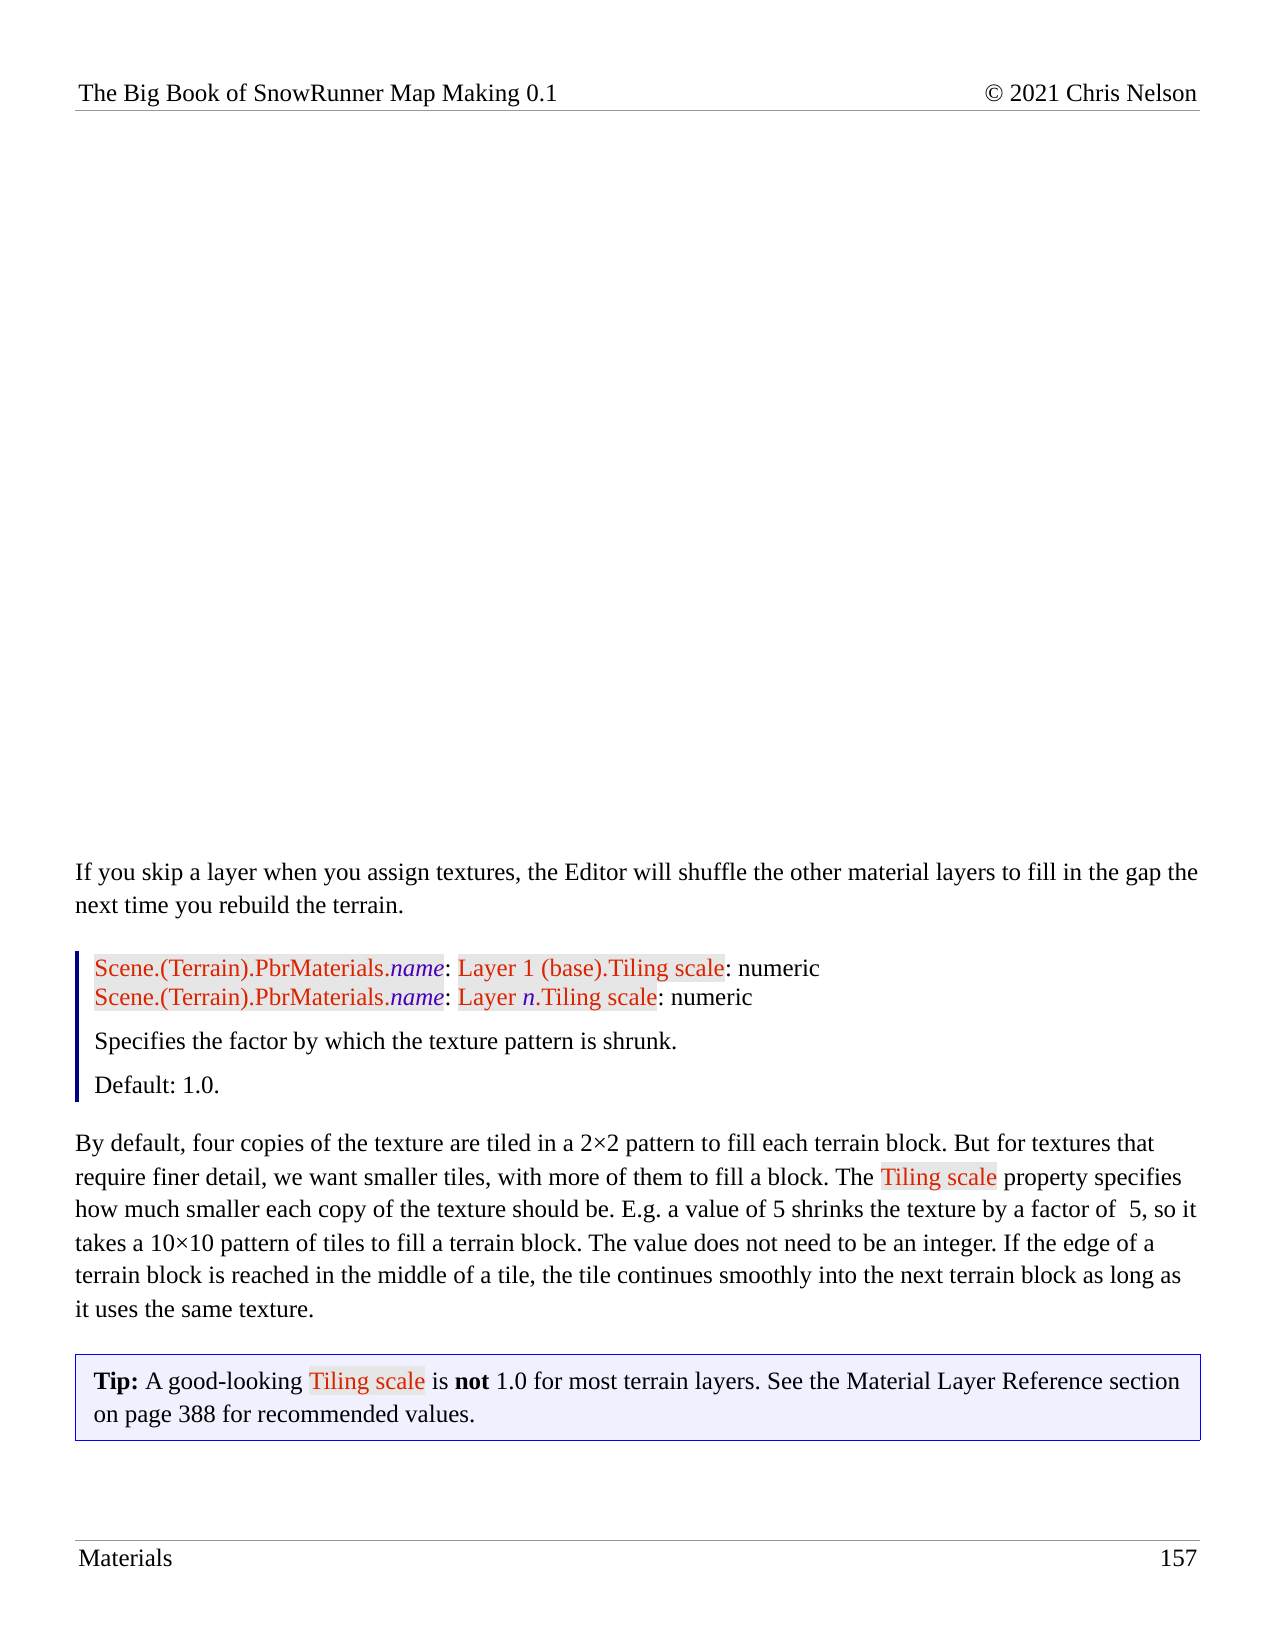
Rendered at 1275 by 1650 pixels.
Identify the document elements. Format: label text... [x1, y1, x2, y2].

text If you skip a layer when you assign textures, the Editor will shuffle the other material layers to fill in the gap the next time you rebuild the terrain. [75, 857, 1200, 919]
text Scene.(Terrain).PbrMaterials.name: Layer 1 (base).Tiling scale: numeric Scene.(Terrain).PbrMaterials.name: Layer n.Tiling scale: numeric [79, 951, 1200, 1011]
text Specifies the factor by which the texture pattern is shrunk. [79, 1023, 1200, 1055]
list A good-looking Tiling scale is not 1.0 for most terrain layers. See the Material Layer Reference section on page 388 for recommended values. [76, 1355, 1200, 1440]
text By default, four copies of the texture are tiled in a 2×2 pattern to fill each terrain block. But for textures that require finer detail, we want smaller tiles, with more of them to fill a block. The Tiling scale property specifies how much smaller each copy of the texture should be. E.g. a value of 5 shrinks the texture by a factor of 5, so it takes a 10×10 pattern of tiles to fill a terrain block. The value does not need to be an integer. If the edge of a terrain block is reached in the middle of a tile, the tile continues smoothly into the next terrain block as long as it uses the same texture. [75, 1128, 1200, 1322]
text Default: 1.0. [79, 1067, 1200, 1102]
